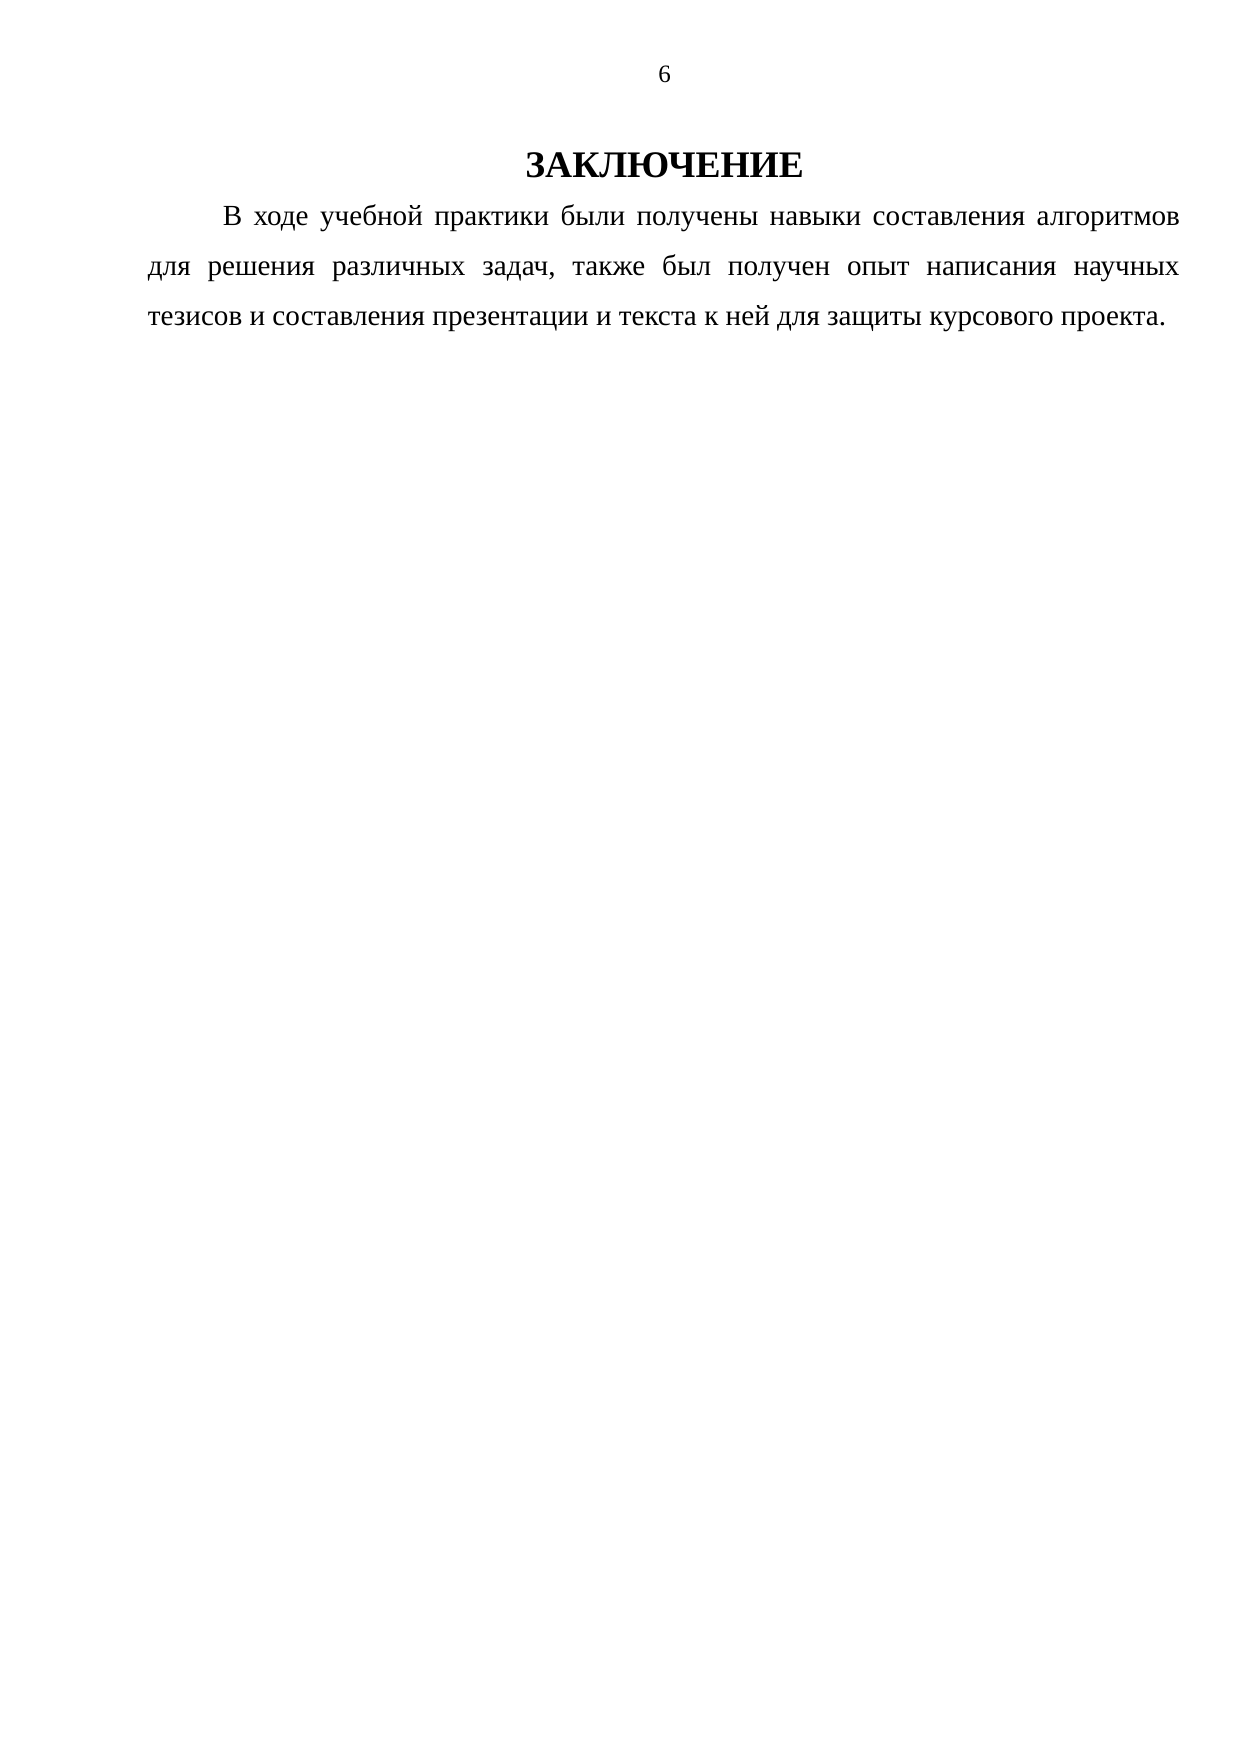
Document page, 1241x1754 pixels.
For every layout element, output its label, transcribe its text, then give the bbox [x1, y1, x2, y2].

subtitle В ходе учебной практики были получены навыки составления алгоритмов для решения различных задач, также был получен опыт написания научных тезисов и составления презентации и текста к ней для защиты курсового проекта. [148, 198, 1181, 332]
subtitle заключение [148, 142, 1181, 185]
